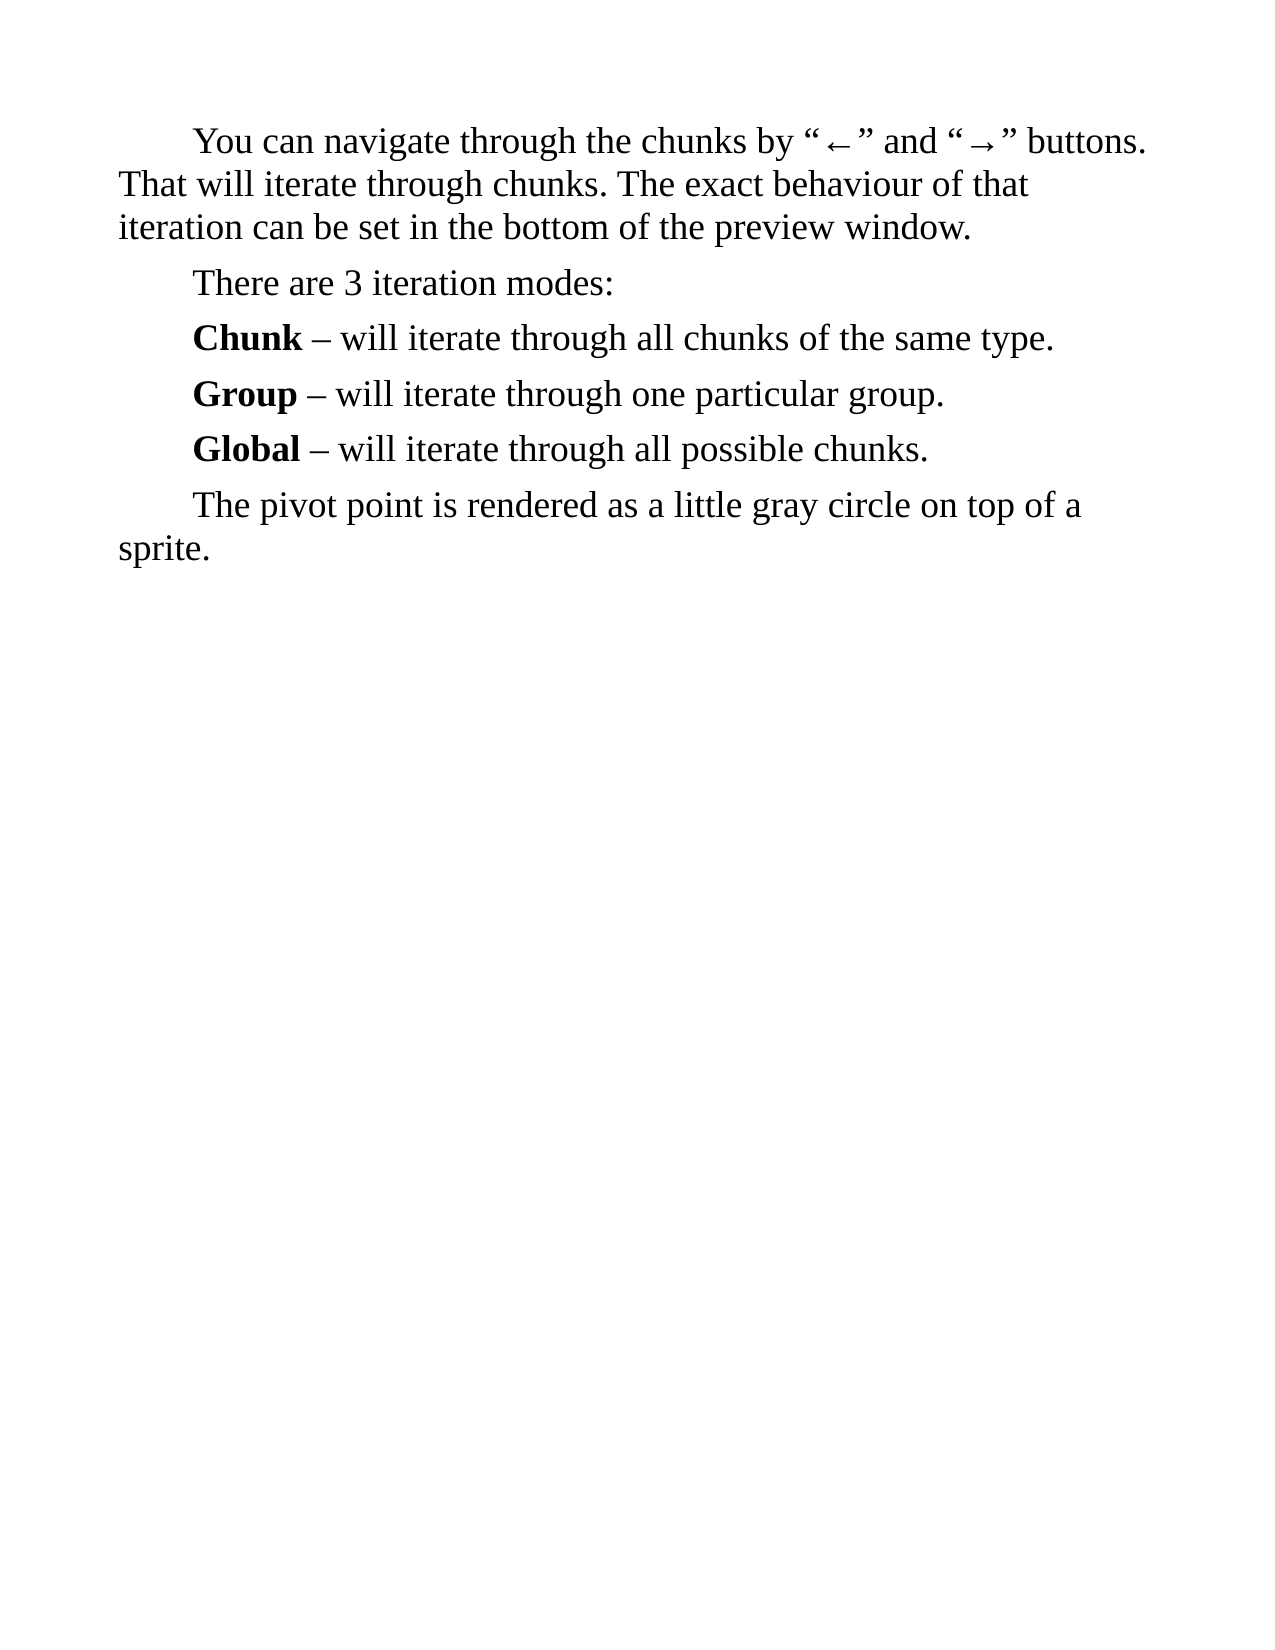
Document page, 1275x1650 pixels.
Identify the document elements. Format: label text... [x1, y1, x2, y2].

text Group – will iterate through one particular group. [118, 371, 1157, 414]
text Chunk – will iterate through all chunks of the same type. [118, 316, 1157, 359]
text Global – will iterate through all possible chunks. [118, 427, 1157, 470]
text There are 3 iteration modes: [118, 260, 1157, 303]
text You can navigate through the chunks by “←” and “→” buttons. That will iterate through chunks. The exact behaviour of that iteration can be set in the bottom of the preview window. [118, 118, 1157, 247]
text The pivot point is rendered as a little gray circle on top of a sprite. [118, 482, 1157, 569]
